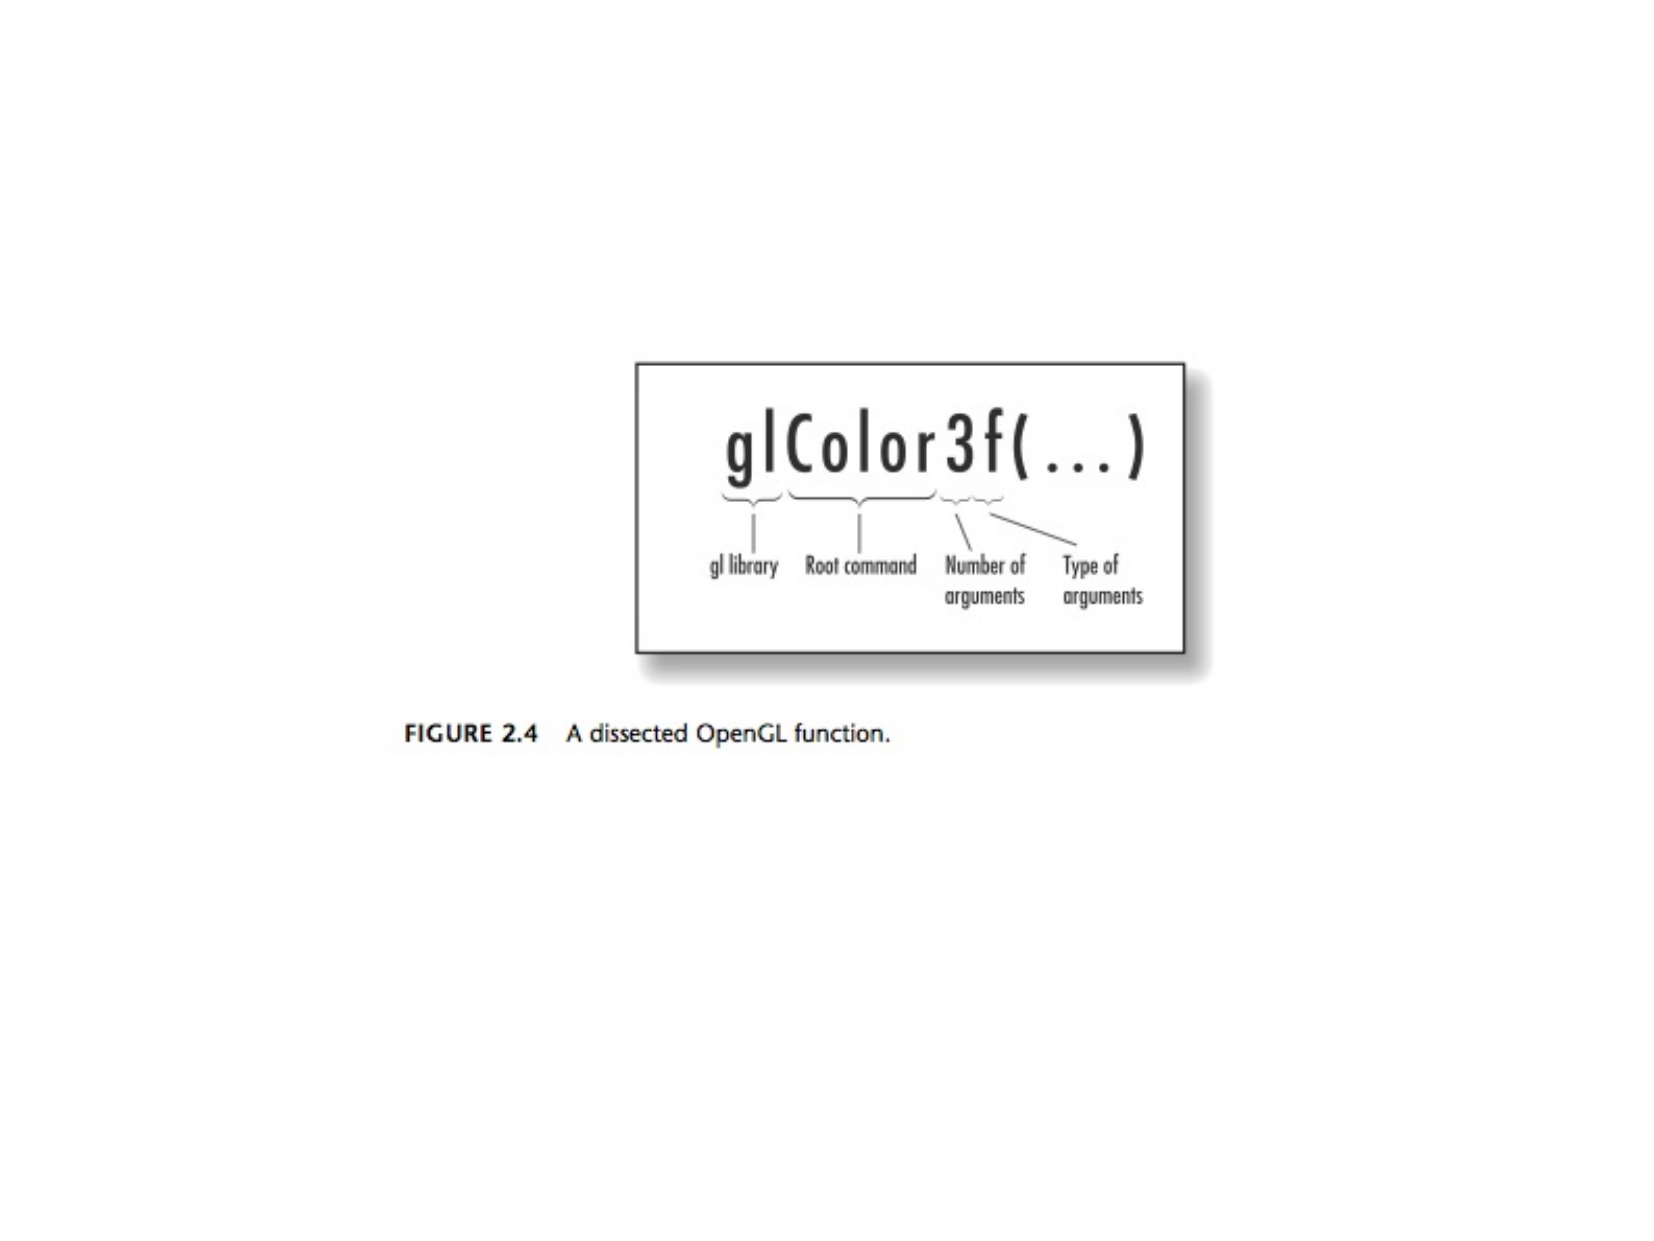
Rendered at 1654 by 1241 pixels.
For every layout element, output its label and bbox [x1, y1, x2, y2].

picture [381, 320, 1248, 755]
